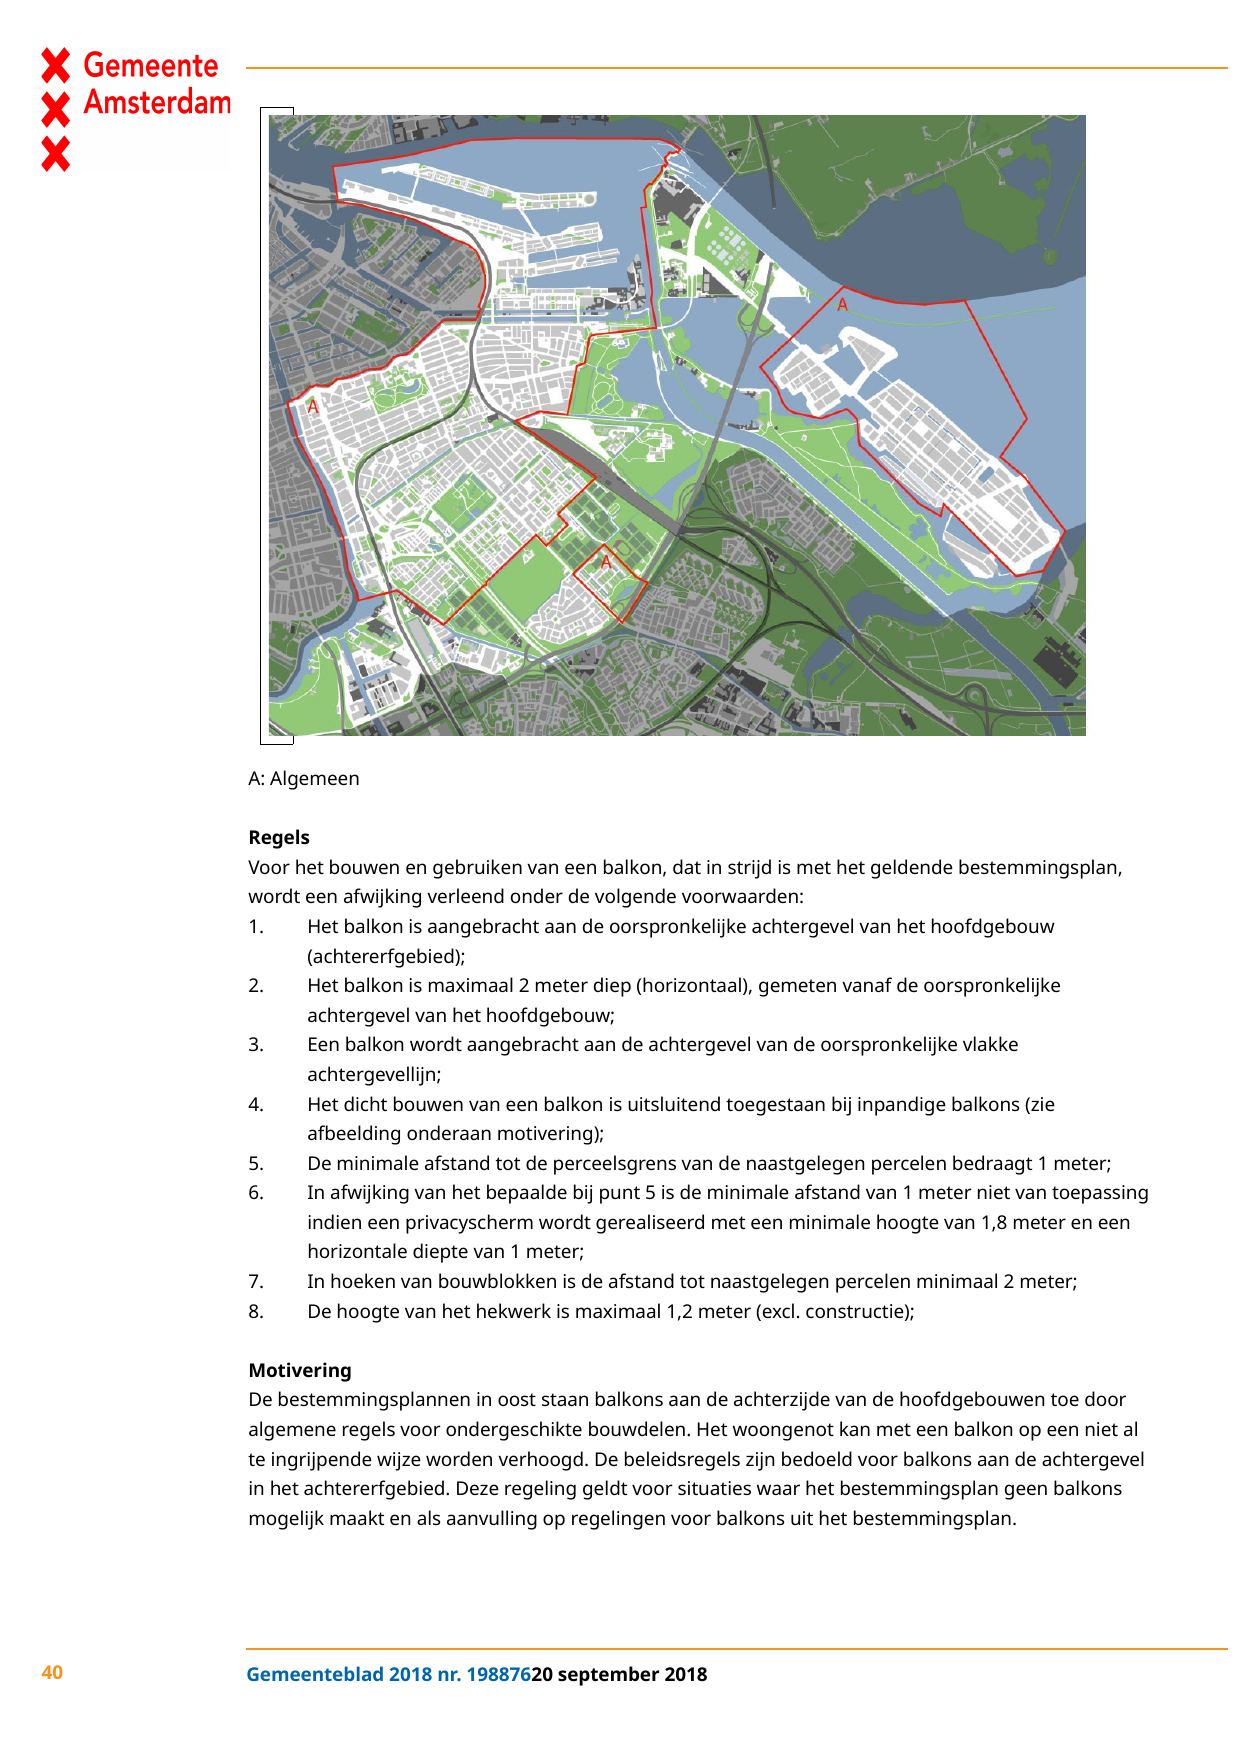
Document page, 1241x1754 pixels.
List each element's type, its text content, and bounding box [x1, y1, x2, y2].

list Een balkon wordt aangebracht aan de achtergevel van de oorspronkelijke vlakke achtergevellijn; [248, 1032, 1152, 1087]
text A: Algemeen [248, 765, 1152, 791]
picture [268, 115, 1173, 736]
text Voor het bouwen en gebruiken van een balkon, dat in strijd is met het geldende bestemmingsplan, wordt een afwijking verleend onder de volgende voorwaarden: [248, 854, 1152, 909]
list Het dicht bouwen van een balkon is uitsluitend toegestaan bij inpandige balkons (zie afbeelding onderaan motivering); [248, 1091, 1152, 1146]
list Het balkon is aangebracht aan de oorspronkelijke achtergevel van het hoofdgebouw (achtererfgebied); [248, 913, 1152, 969]
picture [41, 47, 231, 172]
text Regels [248, 824, 1152, 850]
list In afwijking van het bepaalde bij punt 5 is de minimale afstand van 1 meter niet van toepassing indien een privacyscherm wordt gerealiseerd met een minimale hoogte van 1,8 meter en een horizontale diepte van 1 meter; [248, 1179, 1152, 1264]
text Motivering [248, 1357, 1152, 1383]
text De bestemmingsplannen in oost staan balkons aan de achterzijde van de hoofdgebouwen toe door algemene regels voor ondergeschikte bouwdelen. Het woongenot kan met een balkon op een niet al te ingrijpende wijze worden verhoogd. De beleidsregels zijn bedoeld voor balkons aan de achtergevel in het achtererfgebied. Deze regeling geldt voor situaties waar het bestemmingsplan geen balkons mogelijk maakt en als aanvulling op regelingen voor balkons uit het bestemmingsplan. [248, 1387, 1152, 1531]
list In hoeken van bouwblokken is de afstand tot naastgelegen percelen minimaal 2 meter; [248, 1268, 1152, 1294]
list De minimale afstand tot de perceelsgrens van de naastgelegen percelen bedraagt 1 meter; [248, 1150, 1152, 1176]
list De hoogte van het hekwerk is maximaal 1,2 meter (excl. constructie); [248, 1298, 1152, 1324]
list Het balkon is maximaal 2 meter diep (horizontaal), gemeten vanaf de oorspronkelijke achtergevel van het hoofdgebouw; [248, 972, 1152, 1028]
